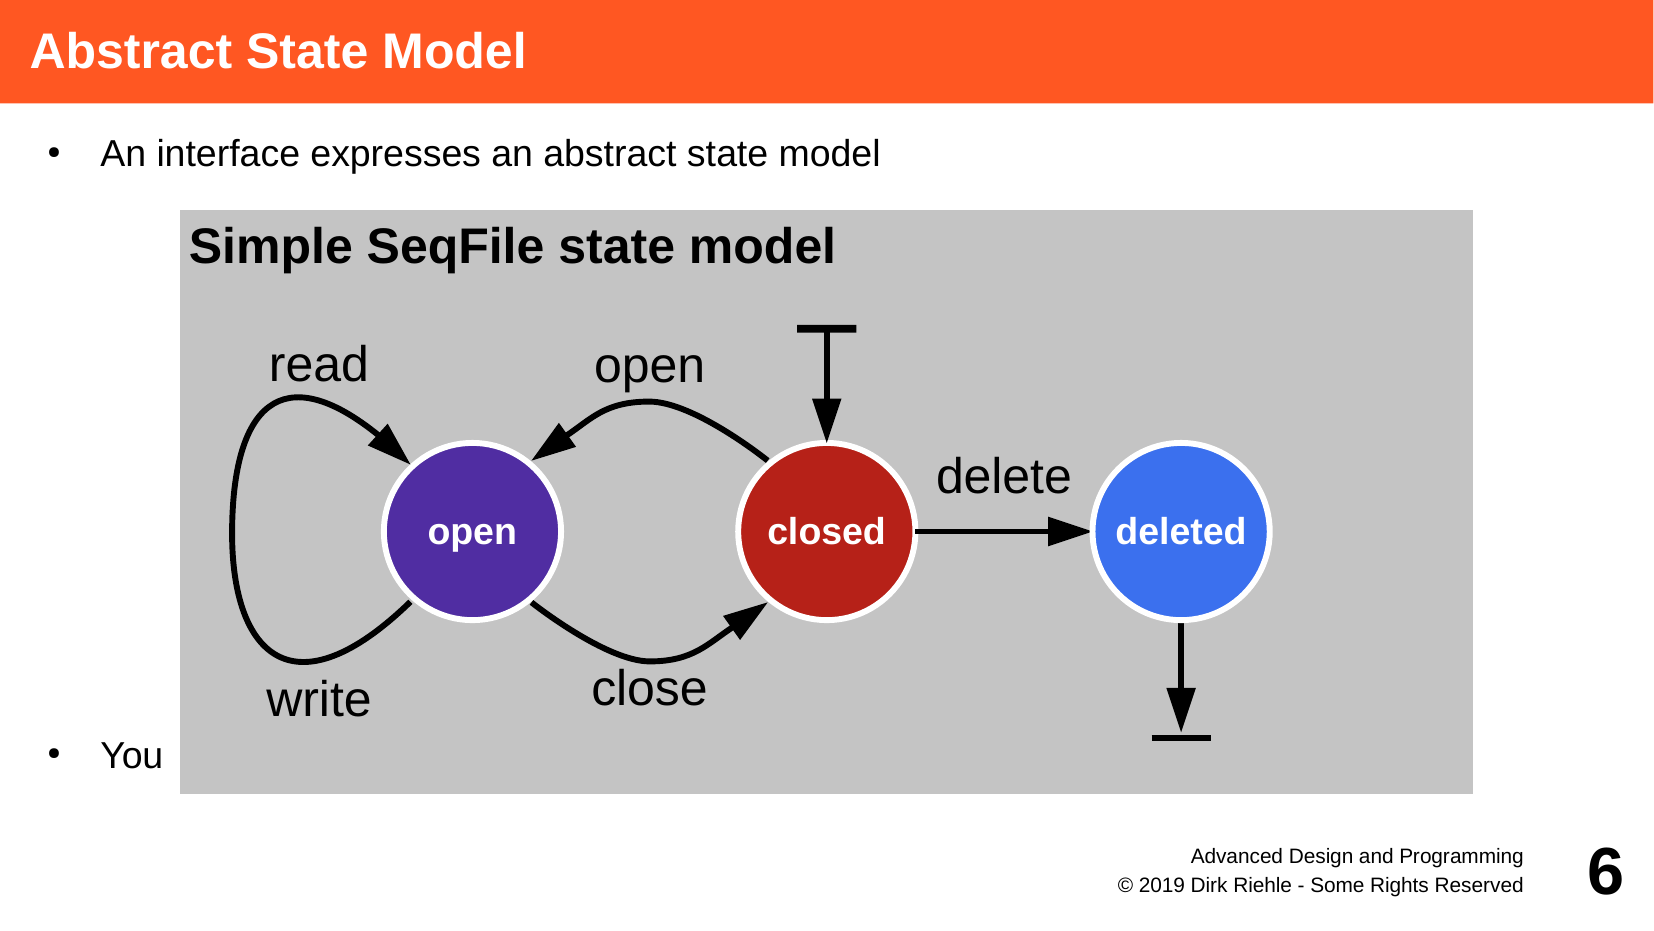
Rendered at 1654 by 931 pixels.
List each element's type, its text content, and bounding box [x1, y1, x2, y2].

text_box deleted [1092, 442, 1270, 621]
text_box read write [200, 324, 438, 739]
text_box closed [738, 442, 916, 621]
list An interface expresses an abstract state model You cannot (should not) call delete on an open file [29, 132, 1625, 813]
title Abstract State Model [0, 0, 1654, 104]
text_box open [531, 224, 768, 461]
text_box open [438, 442, 562, 621]
text_box Simple SeqFile state model [177, 206, 1477, 798]
